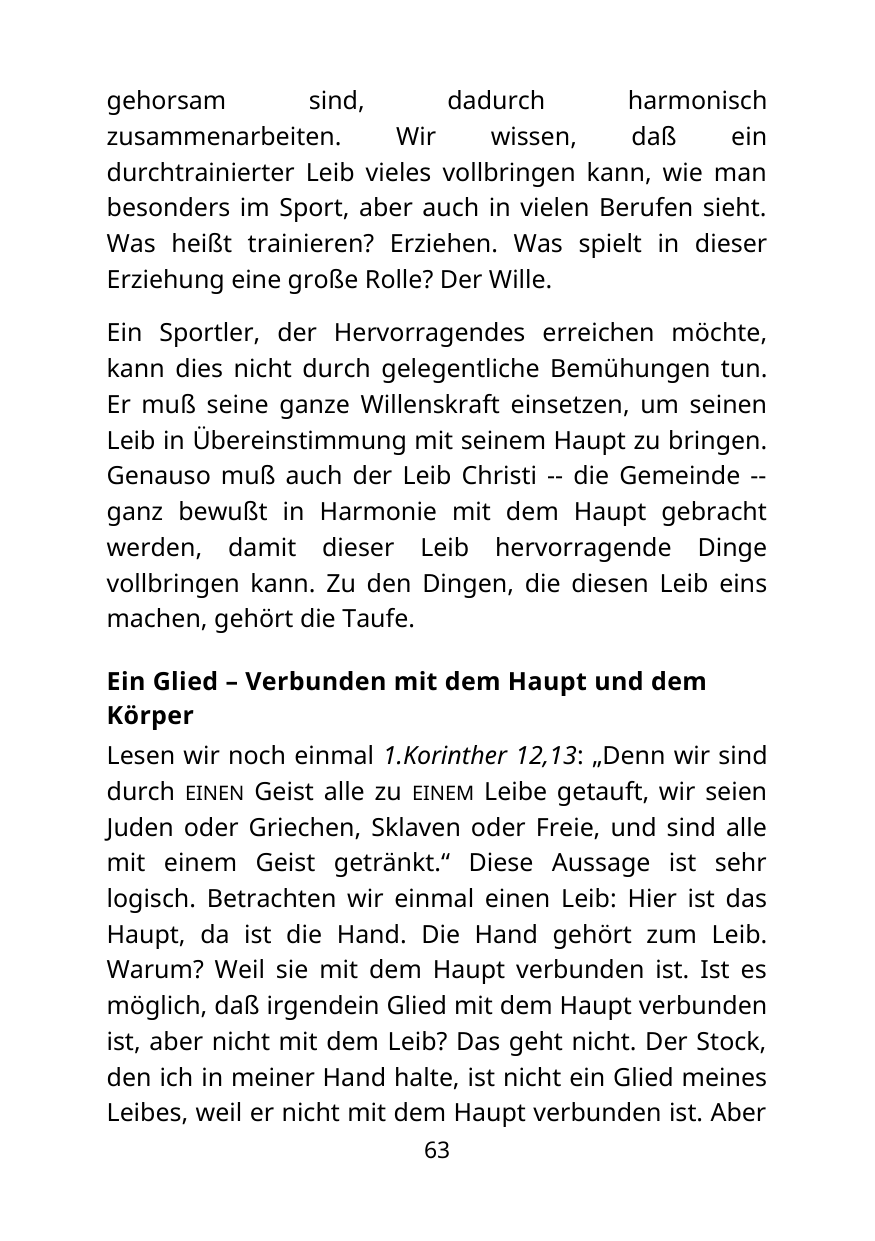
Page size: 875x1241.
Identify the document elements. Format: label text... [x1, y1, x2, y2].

text Lesen wir noch einmal 1.Korinther 12,13: „Denn wir sind durch einen Geist alle zu einem Leibe getauft, wir seien Juden oder Griechen, Sklaven oder Freie, und sind alle mit einem Geist getränkt.“ Diese Aussage ist sehr logisch. Betrachten wir einmal einen Leib: Hier ist das Haupt, da ist die Hand. Die Hand gehört zum Leib. Warum? Weil sie mit dem Haupt verbunden ist. Ist es möglich, daß irgendein Glied mit dem Haupt verbunden ist, aber nicht mit dem Leib? Das geht nicht. Der Stock, den ich in meiner Hand halte, ist nicht ein Glied meines Leibes, weil er nicht mit dem Haupt verbunden ist. Aber [106, 738, 768, 1129]
text gehorsam sind, dadurch harmonisch zusammenarbeiten. Wir wissen, daß ein durchtrainierter Leib vieles vollbringen kann, wie man besonders im Sport, aber auch in vielen Berufen sieht. Was heißt trainieren? Erziehen. Was spielt in dieser Erziehung eine große Rolle? Der Wille. [106, 83, 768, 295]
text Ein Sportler, der Hervorragendes erreichen möchte, kann dies nicht durch gelegentliche Bemühungen tun. Er muß seine ganze Willenskraft einsetzen, um seinen Leib in Übereinstimmung mit seinem Haupt zu bringen. Genauso muß auch der Leib Christi -- die Gemeinde -- ganz bewußt in Harmonie mit dem Haupt gebracht werden, damit dieser Leib hervorragende Dinge vollbringen kann. Zu den Dingen, die diesen Leib eins machen, gehört die Taufe. [106, 315, 768, 635]
subtitle Ein Glied – Verbunden mit dem Haupt und dem Körper [106, 664, 768, 732]
